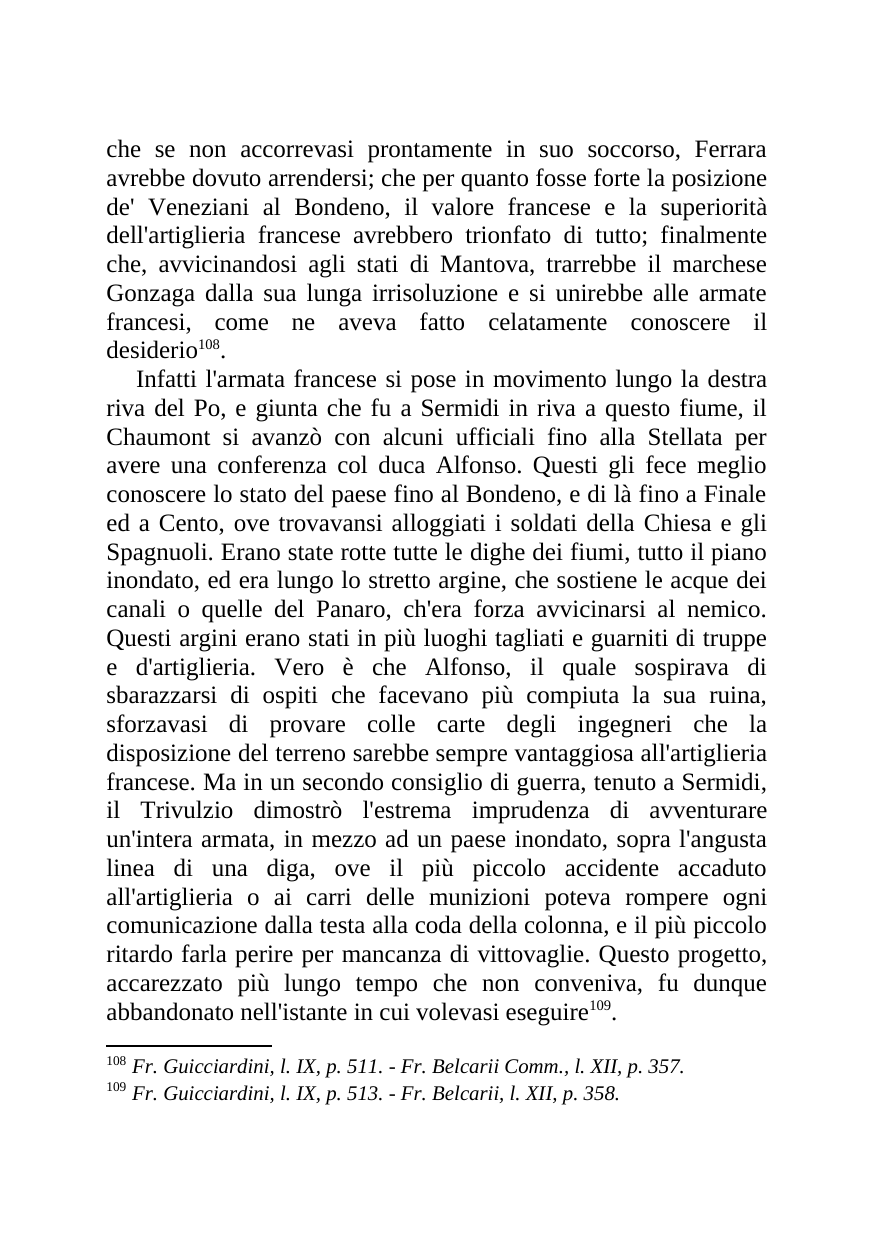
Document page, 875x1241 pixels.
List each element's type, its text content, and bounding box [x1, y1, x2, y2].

text Fr. Guicciardini, l. IX, p. 513. - Fr. Belcarii, l. XII, p. 358. [106, 1079, 768, 1105]
text Fr. Guicciardini, l. IX, p. 511. - Fr. Belcarii Comm., l. XII, p. 357. [106, 1052, 768, 1079]
text Infatti l'armata francese si pose in movimento lungo la destra riva del Po, e giunta che fu a Sermidi in riva a questo fiume, il Chaumont si avanzò con alcuni ufficiali fino alla Stellata per avere una conferenza col duca Alfonso. Questi gli fece meglio conoscere lo stato del paese fino al Bondeno, e di là fino a Finale ed a Cento, ove trovavansi alloggiati i soldati della Chiesa e gli Spagnuoli. Erano state rotte tutte le dighe dei fiumi, tutto il piano inondato, ed era lungo lo stretto argine, che sostiene le acque dei canali o quelle del Panaro, ch'era forza avvicinarsi al nemico. Questi argini erano stati in più luoghi tagliati e guarniti di truppe e d'artiglieria. Vero è che Alfonso, il quale sospirava di sbarazzarsi di ospiti che facevano più compiuta la sua ruina, sforzavasi di provare colle carte degli ingegneri che la disposizione del terreno sarebbe sempre vantaggiosa all'artiglieria francese. Ma in un secondo consiglio di guerra, tenuto a Sermidi, il Trivulzio dimostrò l'estrema imprudenza di avventurare un'intera armata, in mezzo ad un paese inondato, sopra l'angusta linea di una diga, ove il più piccolo accidente accaduto all'artiglieria o ai carri delle munizioni poteva rompere ogni comunicazione dalla testa alla coda della colonna, e il più piccolo ritardo farla perire per mancanza di vittovaglie. Questo progetto, accarezzato più lungo tempo che non conveniva, fu dunque abbandonato nell'istante in cui volevasi eseguire. [106, 364, 768, 1026]
text che se non accorrevasi prontamente in suo soccorso, Ferrara avrebbe dovuto arrendersi; che per quanto fosse forte la posizione de' Veneziani al Bondeno, il valore francese e la superiorità dell'artiglieria francese avrebbero trionfato di tutto; finalmente che, avvicinandosi agli stati di Mantova, trarrebbe il marchese Gonzaga dalla sua lunga irrisoluzione e si unirebbe alle armate francesi, come ne aveva fatto celatamente conoscere il desiderio. [106, 134, 768, 364]
